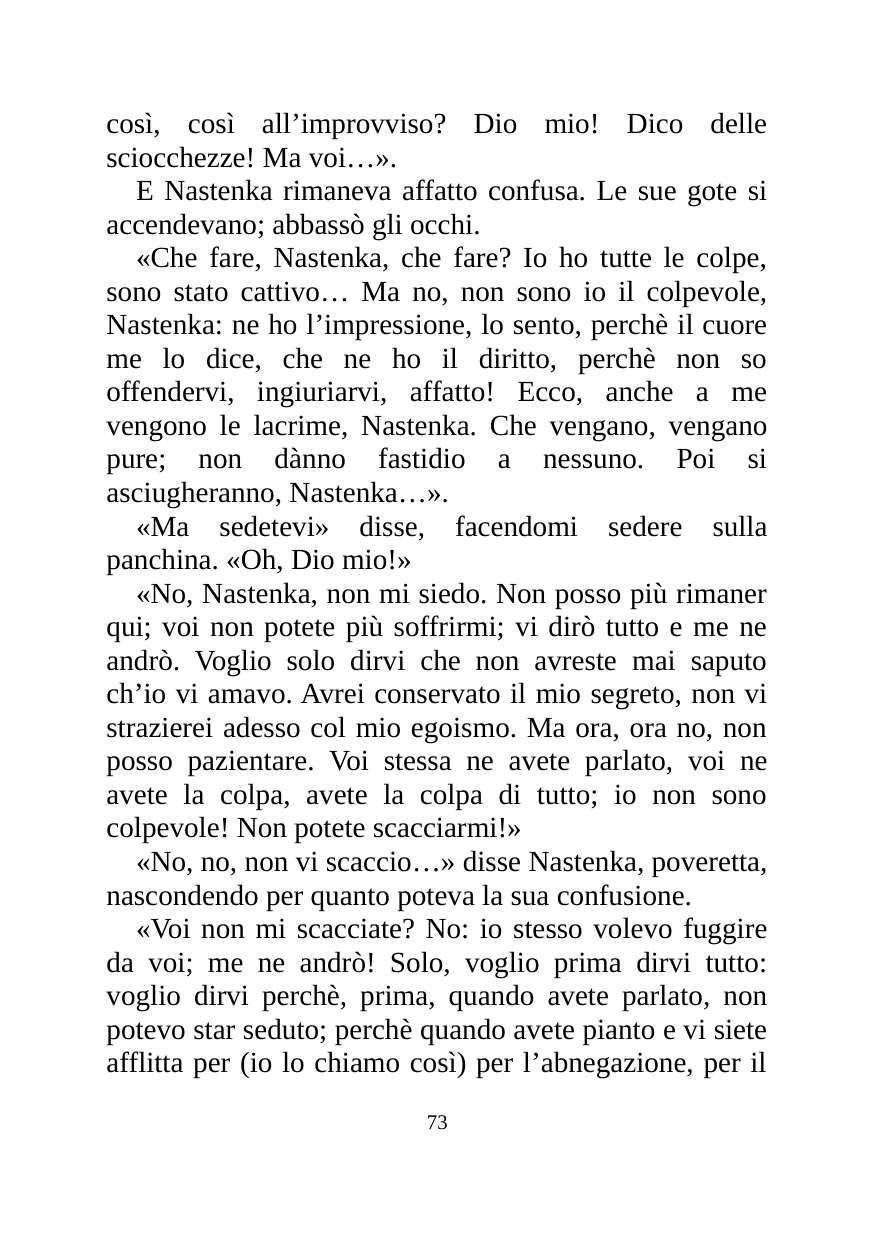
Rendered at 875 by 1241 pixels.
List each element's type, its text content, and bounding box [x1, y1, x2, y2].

text E Nastenka rimaneva affatto confusa. Le sue gote si accendevano; abbassò gli occhi. [106, 173, 768, 240]
text «No, no, non vi scaccio…» disse Nastenka, poveretta, nascondendo per quanto poteva la sua confusione. [106, 844, 768, 911]
text «Ma sedetevi» disse, facendomi sedere sulla panchina. «Oh, Dio mio!» [106, 509, 768, 576]
text «Che fare, Nastenka, che fare? Io ho tutte le colpe, sono stato cattivo… Ma no, non sono io il colpevole, Nastenka: ne ho l’impressione, lo sento, perchè il cuore me lo dice, che ne ho il diritto, perchè non so offendervi, ingiuriarvi, affatto! Ecco, anche a me vengono le lacrime, Nastenka. Che vengano, vengano pure; non dànno fastidio a nessuno. Poi si asciugheranno, Nastenka…». [106, 240, 768, 509]
text così, così all’improvviso? Dio mio! Dico delle sciocchezze! Ma voi…». [106, 106, 768, 173]
text «No, Nastenka, non mi siedo. Non posso più rimaner qui; voi non potete più soffrirmi; vi dirò tutto e me ne andrò. Voglio solo dirvi che non avreste mai saputo ch’io vi amavo. Avrei conservato il mio segreto, non vi strazierei adesso col mio egoismo. Ma ora, ora no, non posso pazientare. Voi stessa ne avete parlato, voi ne avete la colpa, avete la colpa di tutto; io non sono colpevole! Non potete scacciarmi!» [106, 576, 768, 844]
text «Voi non mi scacciate? No: io stesso volevo fuggire da voi; me ne andrò! Solo, voglio prima dirvi tutto: voglio dirvi perchè, prima, quando avete parlato, non potevo star seduto; perchè quando avete pianto e vi siete afflitta per (io lo chiamo così) per l’abnegazione, per il [106, 911, 768, 1079]
